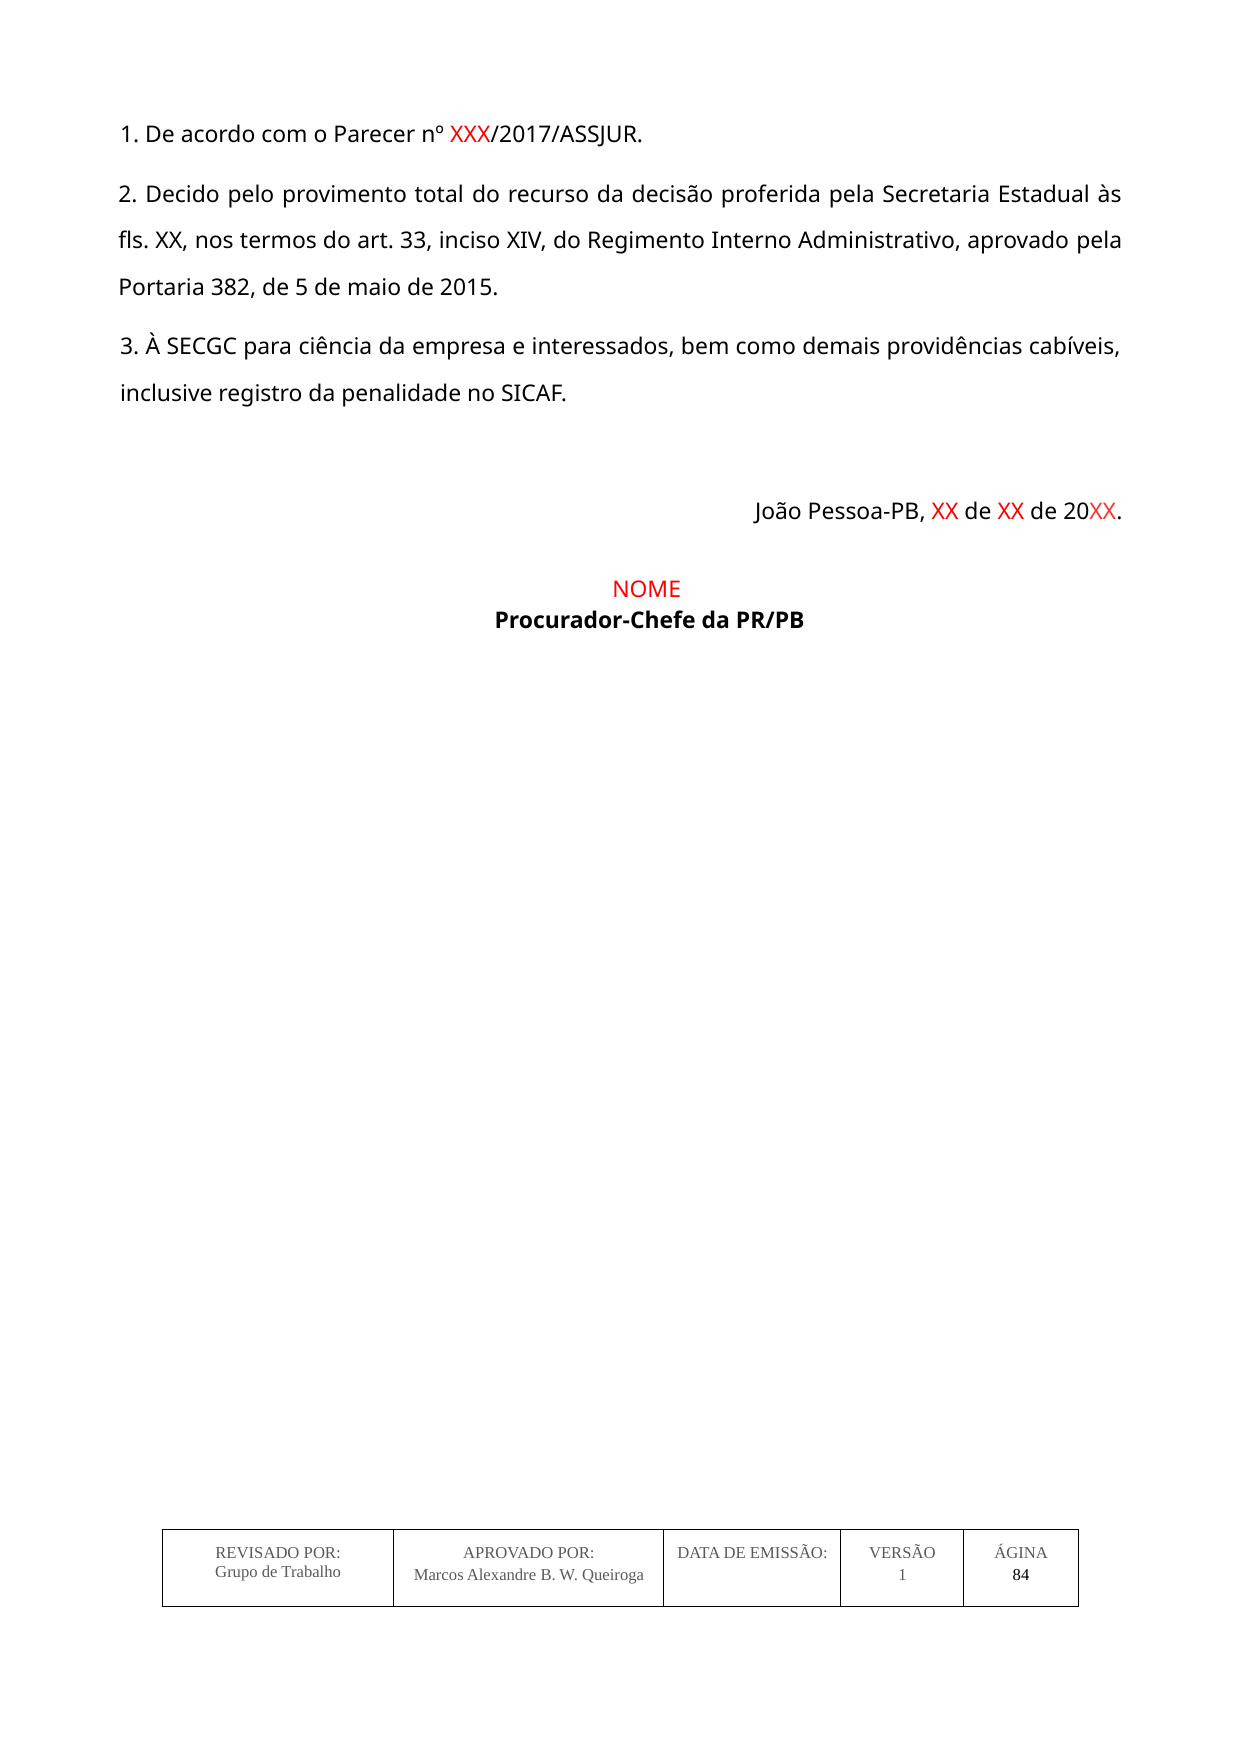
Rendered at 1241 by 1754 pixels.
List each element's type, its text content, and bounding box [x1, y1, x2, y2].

list 1. De acordo com o Parecer nº XXX/2017/ASSJUR. [120, 118, 1122, 149]
text João Pessoa-PB, XX de XX de 20XX. [120, 495, 1122, 526]
text NOME [177, 573, 1122, 604]
list 3. À SECGC para ciência da empresa e interessados, bem como demais providências cabíveis, inclusive registro da penalidade no SICAF. [120, 330, 1122, 408]
text Procurador-Chefe da PR/PB [177, 604, 1122, 635]
text 2. Decido pelo provimento total do recurso da decisão proferida pela Secretaria Estadual às fls. XX, nos termos do art. 33, inciso XIV, do Regimento Interno Administrativo, aprovado pela Portaria 382, de 5 de maio de 2015. [118, 177, 1122, 302]
